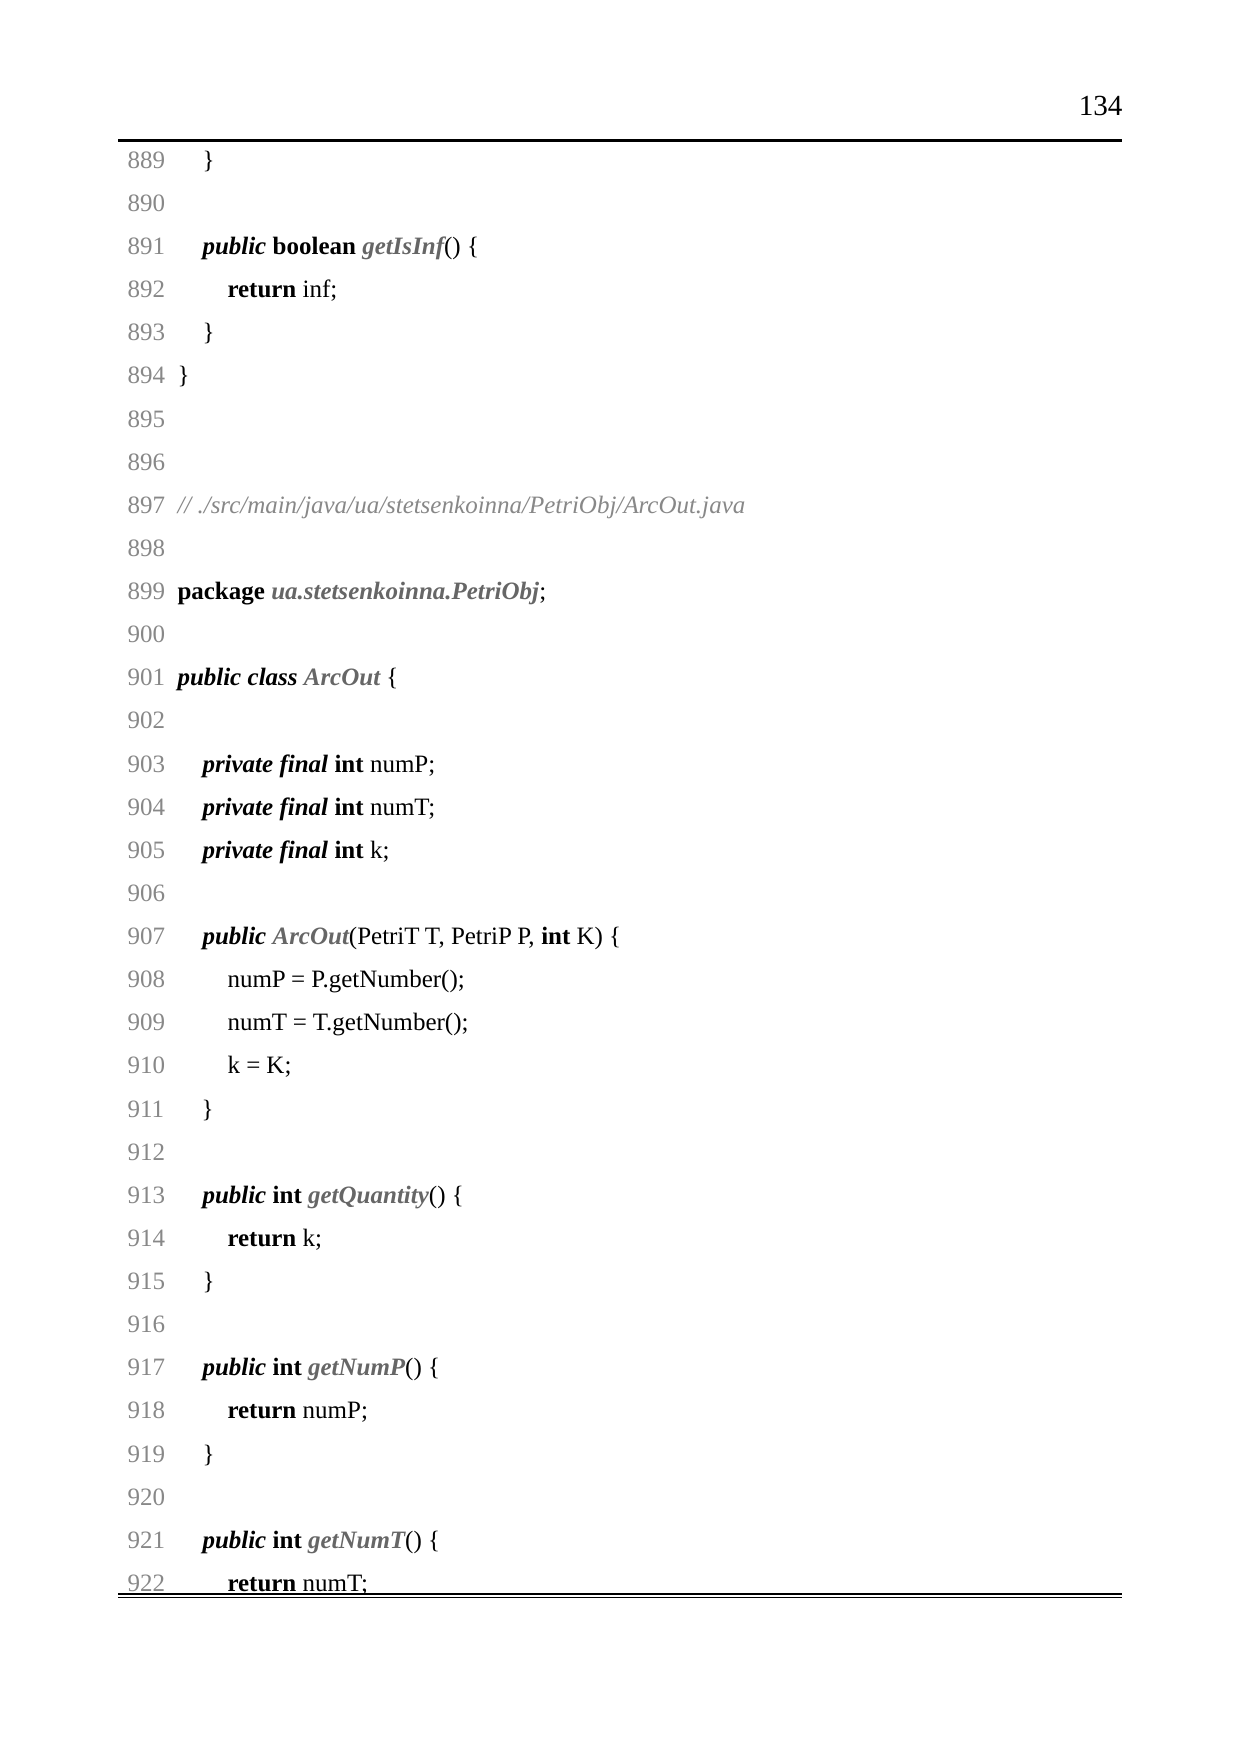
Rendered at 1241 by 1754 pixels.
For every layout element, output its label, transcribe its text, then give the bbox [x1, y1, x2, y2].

text 905 private final int k; [118, 829, 1122, 864]
text 906 [118, 872, 1122, 907]
text 913 public int getQuantity() { [118, 1174, 1122, 1209]
text 918 return numP; [118, 1389, 1122, 1424]
text 919 } [118, 1432, 1122, 1467]
text 900 [118, 613, 1122, 648]
text 910 k = K; [118, 1044, 1122, 1079]
text 889 } [118, 142, 1122, 174]
text 896 [118, 441, 1122, 476]
text 897 // ./src/main/java/ua/stetsenkoinna/PetriObj/ArcOut.java [118, 484, 1122, 519]
text 892 return inf; [118, 268, 1122, 303]
text 894 } [118, 354, 1122, 389]
text 907 public ArcOut(PetriT T, PetriP P, int K) { [118, 915, 1122, 950]
text 915 } [118, 1260, 1122, 1295]
text 922 return numT; [118, 1562, 1122, 1593]
text 916 [118, 1303, 1122, 1338]
text 893 } [118, 311, 1122, 346]
text 904 private final int numT; [118, 786, 1122, 821]
text 891 public boolean getIsInf() { [118, 225, 1122, 260]
text 899 package ua.stetsenkoinna.PetriObj; [118, 570, 1122, 605]
text 912 [118, 1131, 1122, 1166]
text 903 private final int numP; [118, 742, 1122, 777]
text 914 return k; [118, 1217, 1122, 1252]
text 921 public int getNumT() { [118, 1519, 1122, 1554]
text 920 [118, 1476, 1122, 1511]
text 895 [118, 397, 1122, 432]
text 890 [118, 182, 1122, 217]
text 909 numT = T.getNumber(); [118, 1001, 1122, 1036]
text 898 [118, 527, 1122, 562]
text 908 numP = P.getNumber(); [118, 958, 1122, 993]
text 901 public class ArcOut { [118, 656, 1122, 691]
text 917 public int getNumP() { [118, 1346, 1122, 1381]
text 902 [118, 699, 1122, 734]
text 911 } [118, 1087, 1122, 1122]
